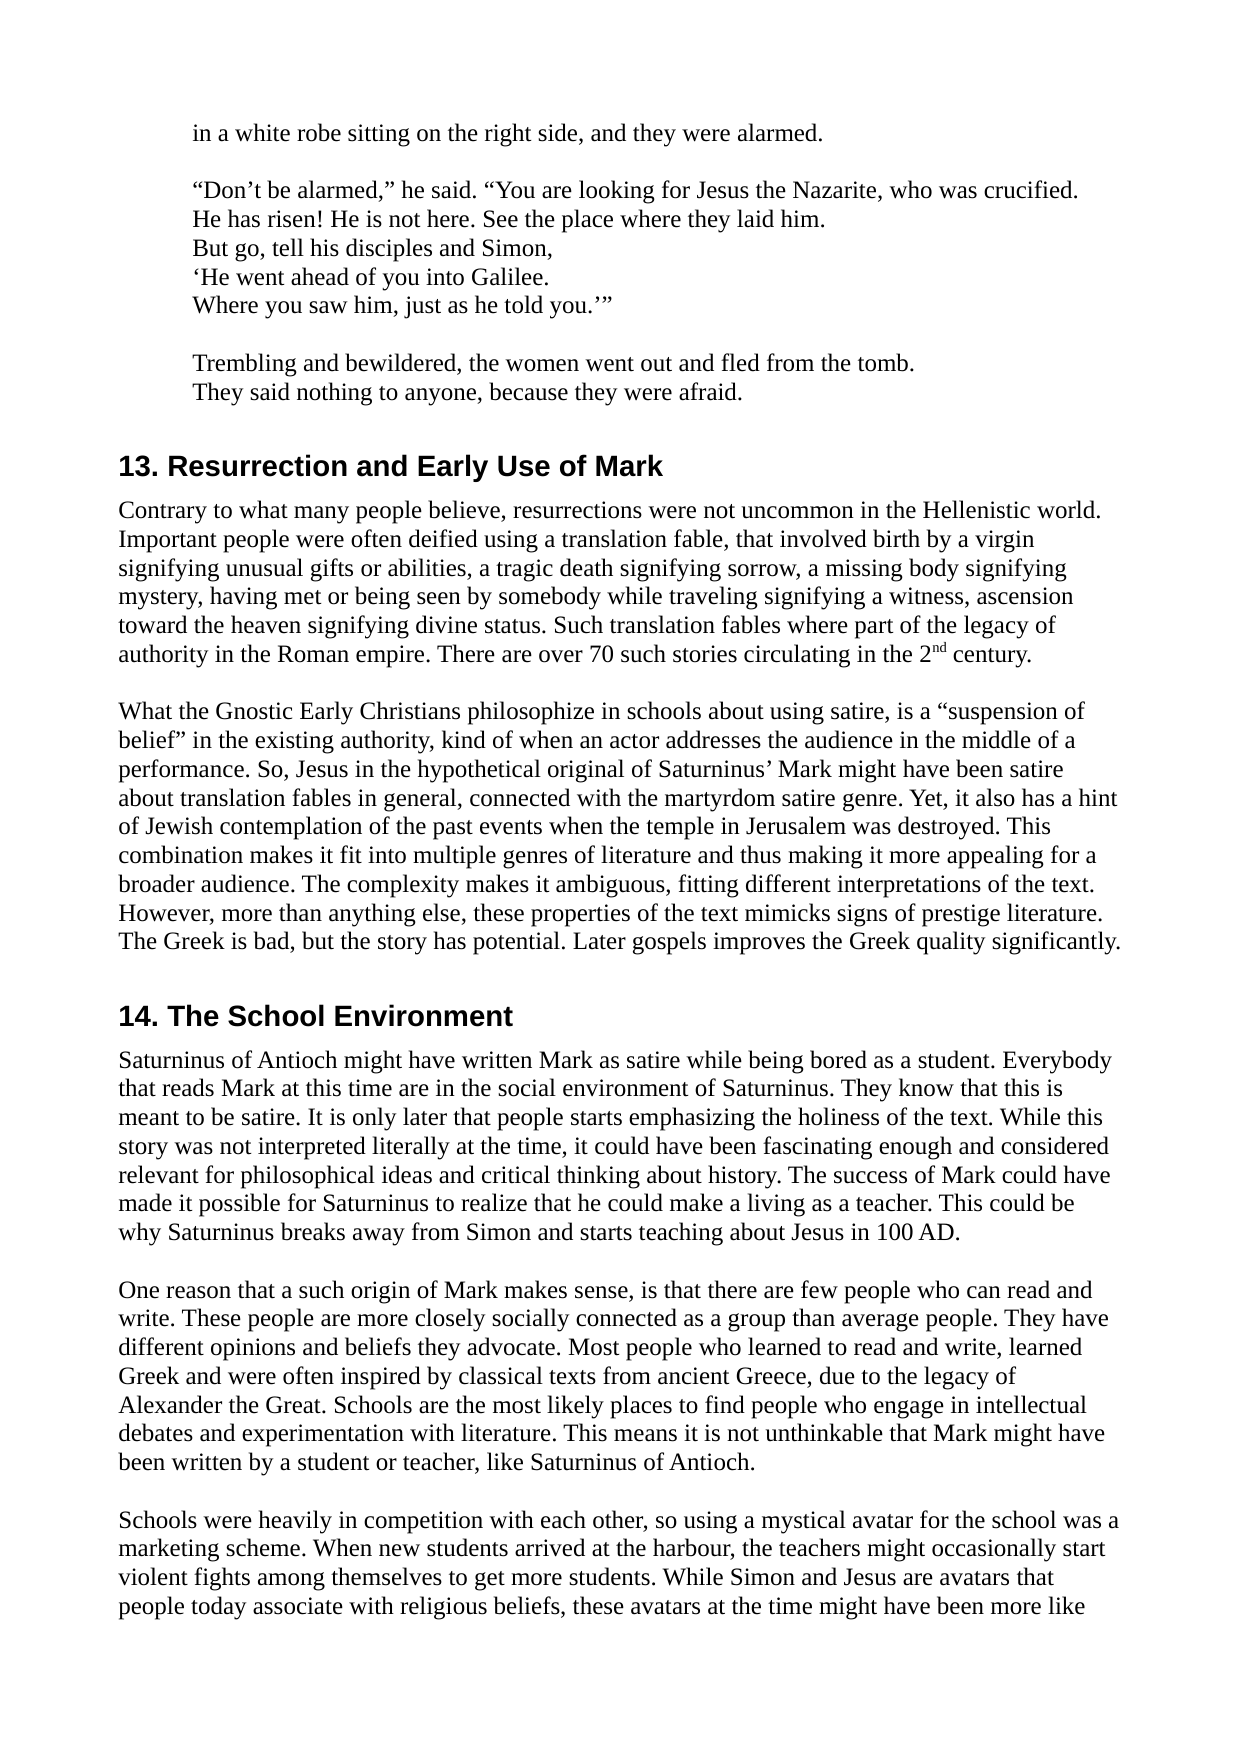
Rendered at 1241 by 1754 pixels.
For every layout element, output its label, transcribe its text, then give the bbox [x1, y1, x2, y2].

text Schools were heavily in competition with each other, so using a mystical avatar for the school was a marketing scheme. When new students arrived at the harbour, the teachers might occasionally start violent fights among themselves to get more students. While Simon and Jesus are avatars that people today associate with religious beliefs, these avatars at the time might have been more like [118, 1505, 1122, 1620]
text One reason that a such origin of Mark makes sense, is that there are few people who can read and write. These people are more closely socially connected as a group than average people. They have different opinions and beliefs they advocate. Most people who learned to read and write, learned Greek and were often inspired by classical texts from ancient Greece, due to the legacy of Alexander the Great. Schools are the most likely places to find people who engage in intellectual debates and experimentation with literature. This means it is not unthinkable that Mark might have been written by a student or teacher, like Saturninus of Antioch. [118, 1275, 1122, 1476]
text Contrary to what many people believe, resurrections were not uncommon in the Hellenistic world. Important people were often deified using a translation fable, that involved birth by a virgin signifying unusual gifts or abilities, a tragic death signifying sorrow, a missing body signifying mystery, having met or being seen by somebody while traveling signifying a witness, ascension toward the heaven signifying divine status. Such translation fables where part of the legacy of authority in the Roman empire. There are over 70 such stories circulating in the 2nd century. [118, 495, 1122, 668]
text Saturninus of Antioch might have written Mark as satire while being bored as a student. Everybody that reads Mark at this time are in the social environment of Saturninus. They know that this is meant to be satire. It is only later that people starts emphasizing the holiness of the text. While this story was not interpreted literally at the time, it could have been fascinating enough and considered relevant for philosophical ideas and critical thinking about history. The success of Mark could have made it possible for Saturninus to realize that he could make a living as a teacher. This could be why Saturninus breaks away from Simon and starts teaching about Jesus in 100 AD. [118, 1045, 1122, 1246]
text What the Gnostic Early Christians philosophize in schools about using satire, is a “suspension of belief” in the existing authority, kind of when an actor addresses the audience in the middle of a performance. So, Jesus in the hypothetical original of Saturninus’ Mark might have been satire about translation fables in general, connected with the martyrdom satire genre. Yet, it also has a hint of Jewish contemplation of the past events when the temple in Jerusalem was destroyed. This combination makes it fit into multiple genres of literature and thus making it more appealing for a broader audience. The complexity makes it ambiguous, fitting different interpretations of the text. However, more than anything else, these properties of the text mimicks signs of prestige literature. The Greek is bad, but the story has potential. Later gospels improves the Greek quality significantly. [118, 696, 1122, 955]
subtitle 14. The School Environment [118, 998, 1122, 1032]
text Trembling and bewildered, the women went out and fled from the tomb. They said nothing to anyone, because they were afraid. [118, 348, 1122, 406]
subtitle 13. Resurrection and Early Use of Mark [118, 449, 1122, 483]
text in a white robe sitting on the right side, and they were alarmed. “Don’t be alarmed,” he said. “You are looking for Jesus the Nazarite, who was crucified. He has risen! He is not here. See the place where they laid him. But go, tell his disciples and Simon, ‘He went ahead of you into Galilee. Where you saw him, just as he told you.’” [118, 118, 1122, 319]
